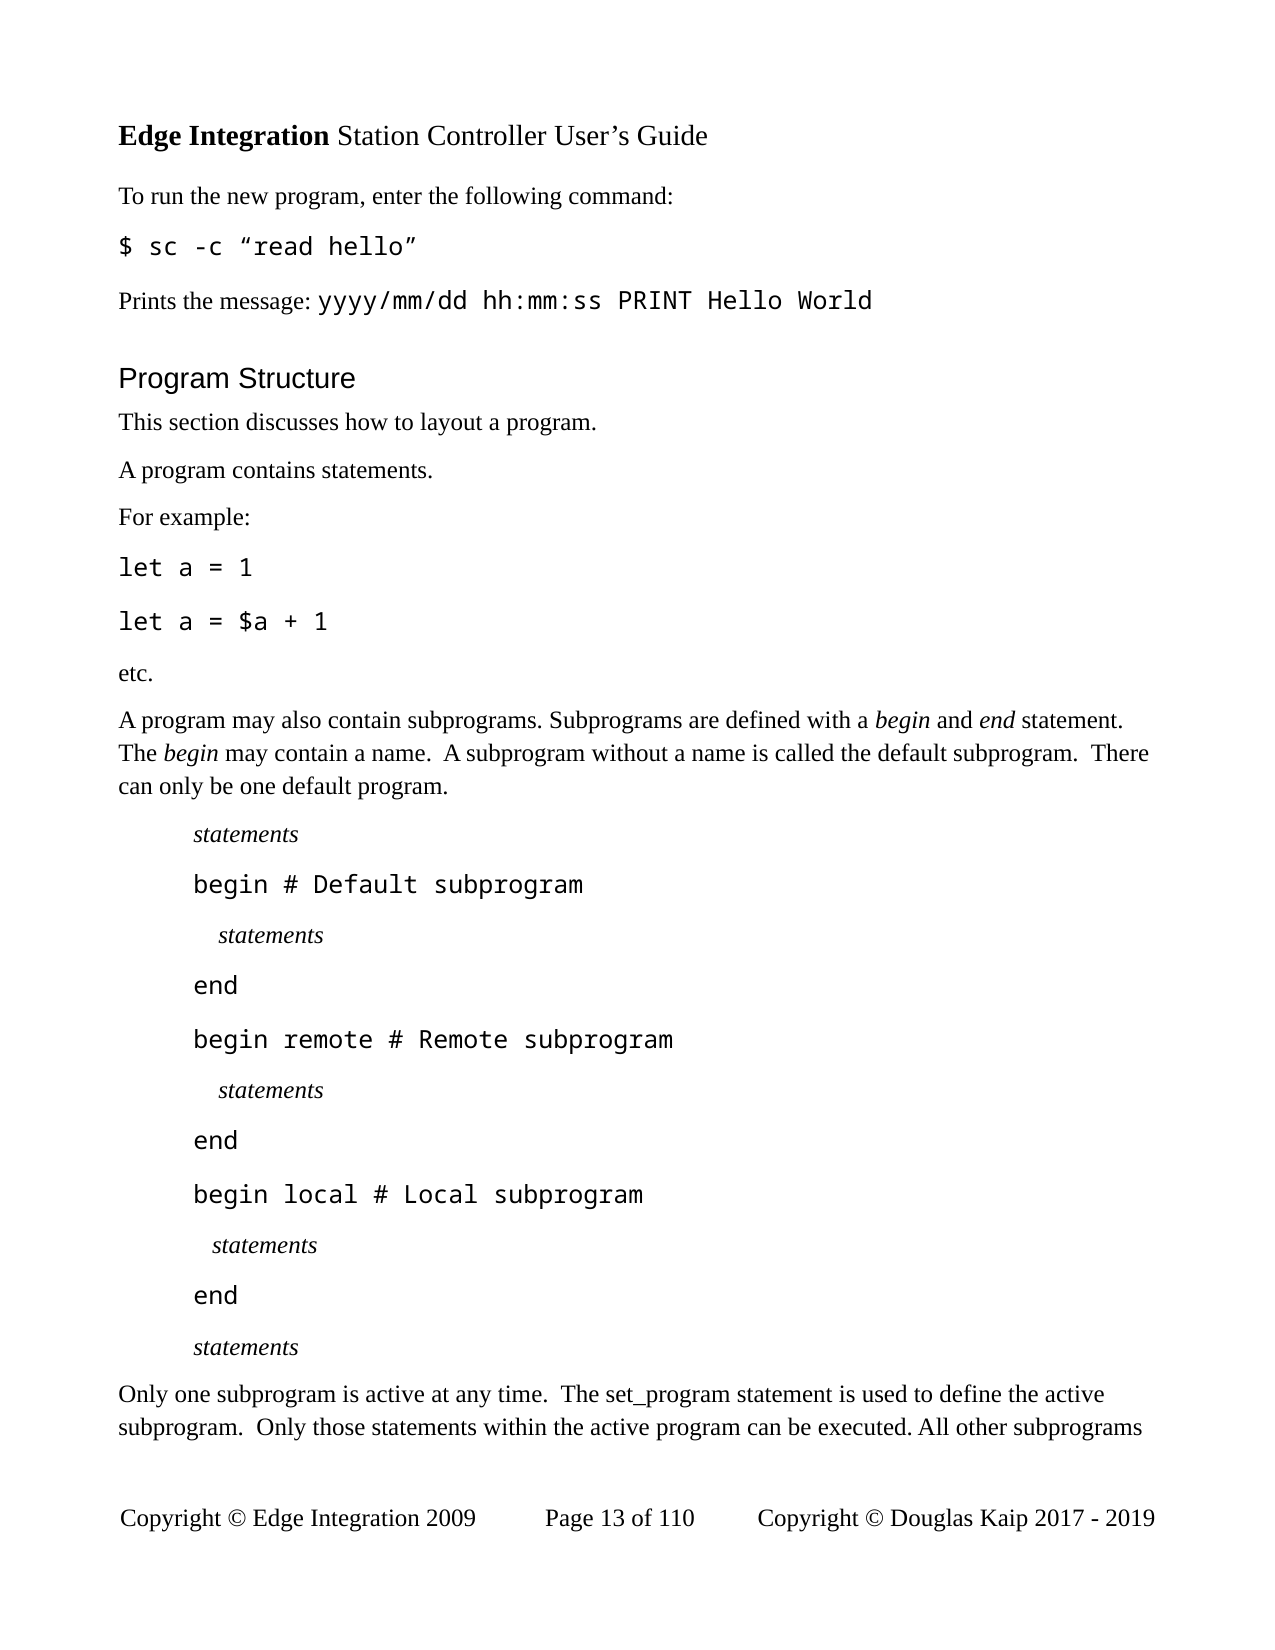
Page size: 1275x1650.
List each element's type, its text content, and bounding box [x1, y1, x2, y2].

text statements [193, 1332, 1157, 1361]
text end [193, 968, 1157, 1002]
subtitle Program Structure [118, 361, 1157, 395]
text begin local # Local subprogram [193, 1177, 1157, 1211]
text statements [193, 1230, 1157, 1259]
text end [193, 1123, 1157, 1157]
text Only one subprogram is active at any time. The set_program statement is used to define the active subprogram. Only those statements within the active program can be executed. All other subprograms [118, 1379, 1157, 1441]
text Prints the message: yyyy/mm/dd hh:mm:ss PRINT Hello World [118, 282, 1157, 317]
text This section discusses how to layout a program. [118, 407, 1157, 436]
text begin # Default subprogram [193, 866, 1157, 901]
text A program may also contain subprograms. Subprograms are defined with a begin and end statement. The begin may contain a name. A subprogram without a name is called the default subprogram. There can only be one default program. [118, 705, 1157, 800]
text statements [193, 1075, 1157, 1104]
text statements [193, 819, 1157, 848]
text A program contains statements. [118, 455, 1157, 484]
text statements [193, 920, 1157, 949]
text end [193, 1278, 1157, 1312]
text $ sc -c “read hello” [118, 229, 1157, 263]
text etc. [118, 658, 1157, 686]
text For example: [118, 502, 1157, 531]
text let a = $a + 1 [118, 604, 1157, 638]
text begin remote # Remote subprogram [193, 1022, 1157, 1056]
text To run the new program, enter the following command: [118, 181, 1157, 210]
text let a = 1 [118, 550, 1157, 584]
